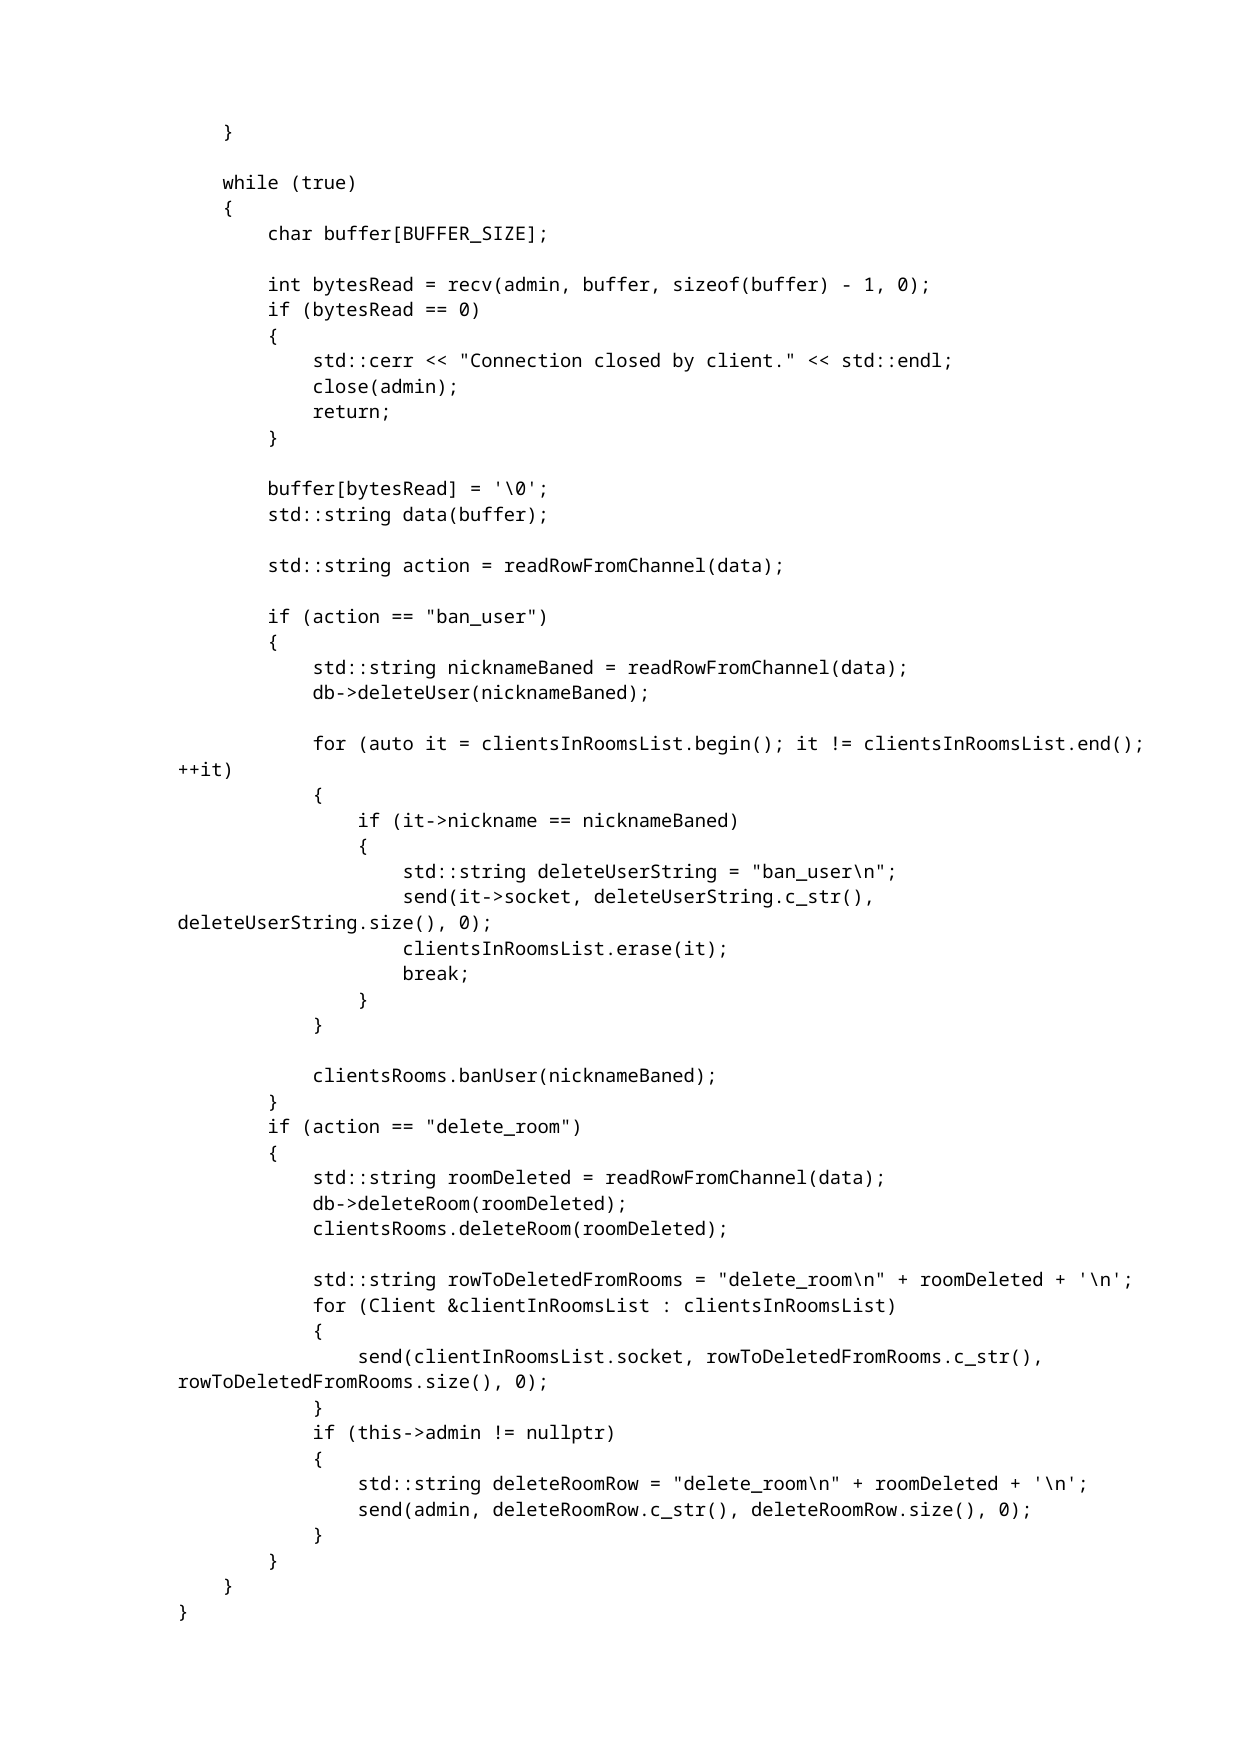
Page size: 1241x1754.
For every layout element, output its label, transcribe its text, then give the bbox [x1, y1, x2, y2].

text clientsRooms.banUser(nicknameBaned); [177, 1062, 1152, 1088]
text } [177, 1088, 1152, 1113]
text } [177, 118, 1152, 144]
text close(admin); [177, 373, 1152, 399]
text if (action == "delete_room") [177, 1113, 1152, 1139]
text } [177, 1522, 1152, 1547]
text { [177, 782, 1152, 807]
text } [177, 424, 1152, 450]
text } [177, 1598, 1152, 1624]
text std::string deleteRoomRow = "delete_room\n" + roomDeleted + '\n'; [177, 1471, 1152, 1496]
text while (true) [177, 169, 1152, 195]
text buffer[bytesRead] = '\0'; [177, 475, 1152, 501]
text send(admin, deleteRoomRow.c_str(), deleteRoomRow.size(), 0); [177, 1496, 1152, 1522]
text std::string rowToDeletedFromRooms = "delete_room\n" + roomDeleted + '\n'; [177, 1267, 1152, 1292]
text db->deleteUser(nicknameBaned); [177, 679, 1152, 705]
text std::string deleteUserString = "ban_user\n"; [177, 858, 1152, 884]
text int bytesRead = recv(admin, buffer, sizeof(buffer) - 1, 0); [177, 271, 1152, 297]
text if (this->admin != nullptr) [177, 1420, 1152, 1445]
text } [177, 1573, 1152, 1598]
text } [177, 1394, 1152, 1420]
text return; [177, 399, 1152, 424]
text if (bytesRead == 0) [177, 297, 1152, 322]
text { [177, 1139, 1152, 1164]
text std::string data(buffer); [177, 501, 1152, 526]
text { [177, 1445, 1152, 1471]
text { [177, 628, 1152, 654]
text send(it->socket, deleteUserString.c_str(), deleteUserString.size(), 0); [177, 884, 1152, 935]
text { [177, 1318, 1152, 1343]
text if (action == "ban_user") [177, 603, 1152, 628]
text for (Client &clientInRoomsList : clientsInRoomsList) [177, 1292, 1152, 1318]
text char buffer[BUFFER_SIZE]; [177, 220, 1152, 246]
text break; [177, 960, 1152, 986]
text std::string action = readRowFromChannel(data); [177, 552, 1152, 577]
text std::string nicknameBaned = readRowFromChannel(data); [177, 654, 1152, 679]
text std::cerr << "Connection closed by client." << std::endl; [177, 348, 1152, 373]
text { [177, 833, 1152, 858]
text } [177, 986, 1152, 1011]
text } [177, 1011, 1152, 1037]
text send(clientInRoomsList.socket, rowToDeletedFromRooms.c_str(), rowToDeletedFromRooms.size(), 0); [177, 1343, 1152, 1394]
text clientsRooms.deleteRoom(roomDeleted); [177, 1216, 1152, 1241]
text } [177, 1547, 1152, 1573]
text clientsInRoomsList.erase(it); [177, 935, 1152, 960]
text { [177, 195, 1152, 220]
text for (auto it = clientsInRoomsList.begin(); it != clientsInRoomsList.end(); ++it) [177, 731, 1152, 782]
text if (it->nickname == nicknameBaned) [177, 807, 1152, 833]
text db->deleteRoom(roomDeleted); [177, 1190, 1152, 1216]
text std::string roomDeleted = readRowFromChannel(data); [177, 1164, 1152, 1190]
text { [177, 322, 1152, 348]
